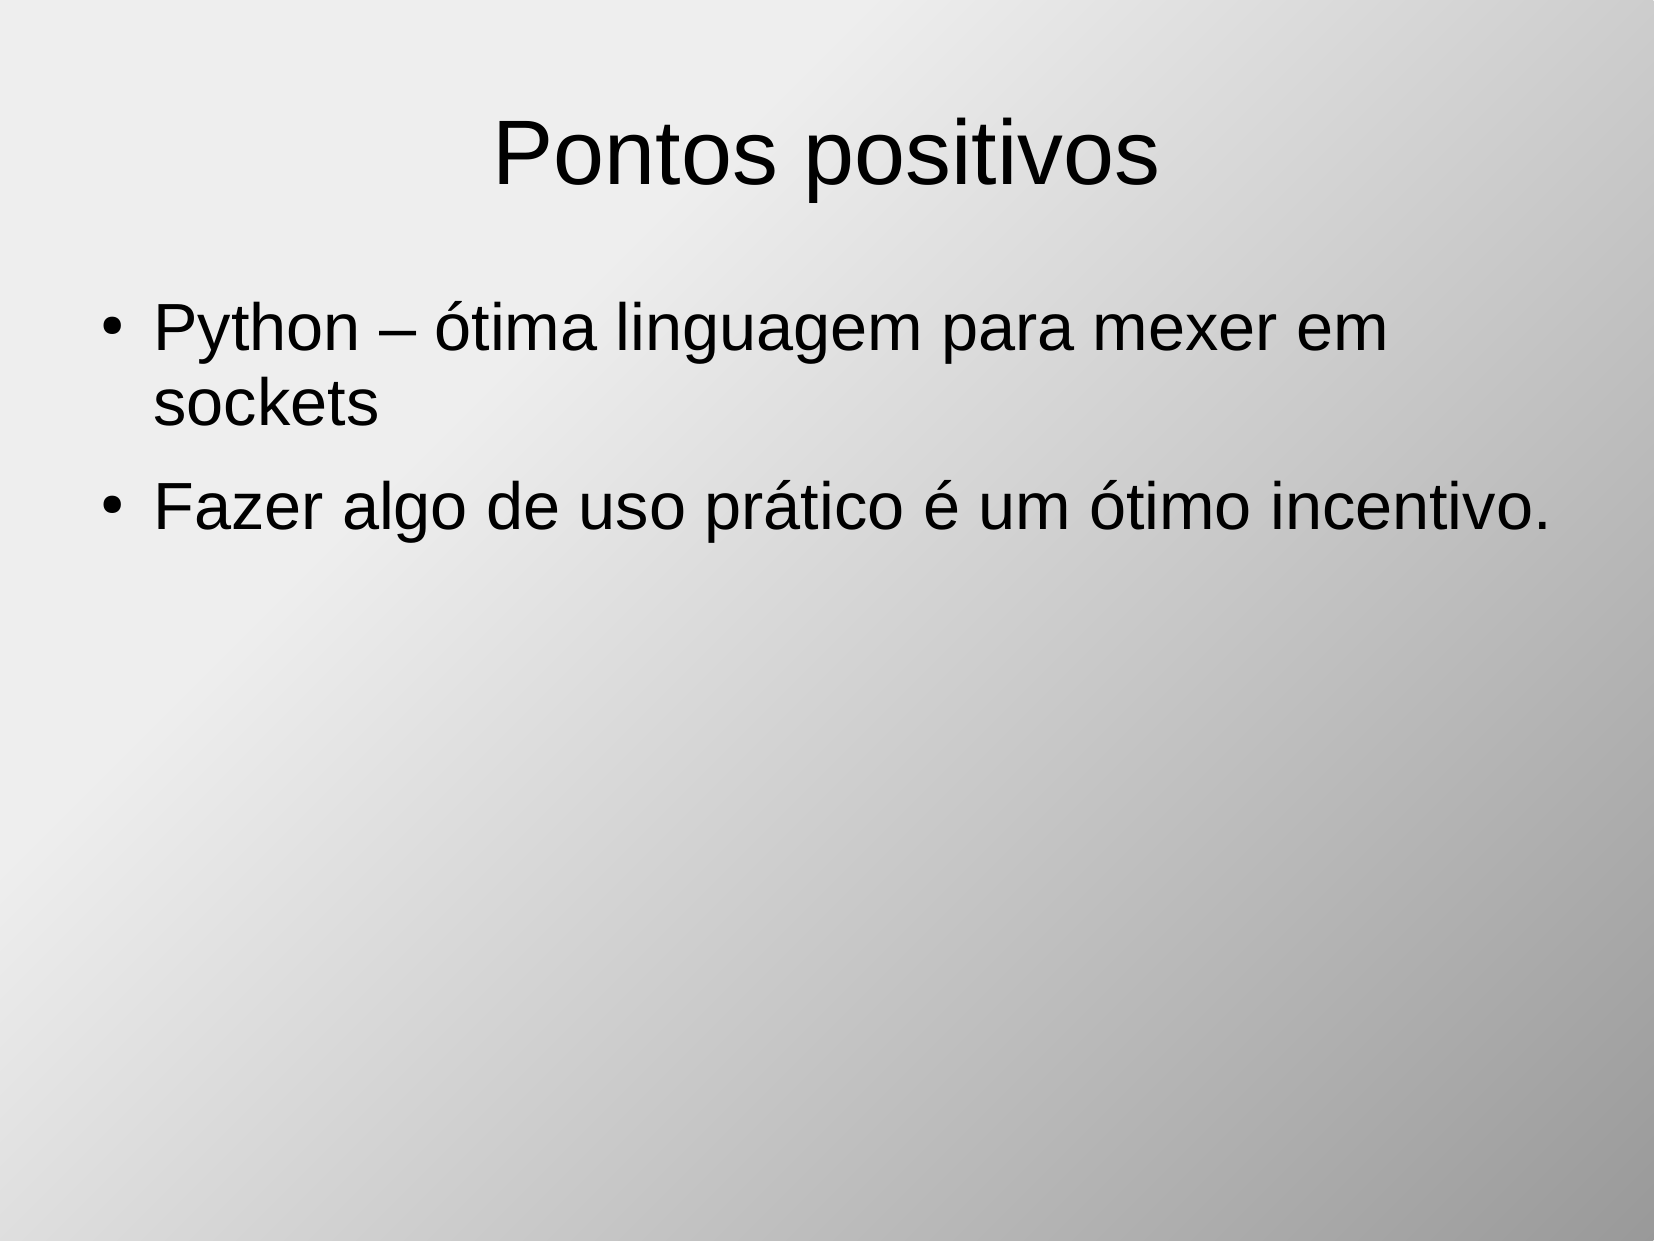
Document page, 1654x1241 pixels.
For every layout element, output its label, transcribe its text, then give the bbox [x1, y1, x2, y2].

title Pontos positivos [82, 49, 1571, 257]
list Python – ótima linguagem para mexer em sockets Fazer algo de uso prático é um ótimo incentivo. [82, 290, 1571, 1010]
